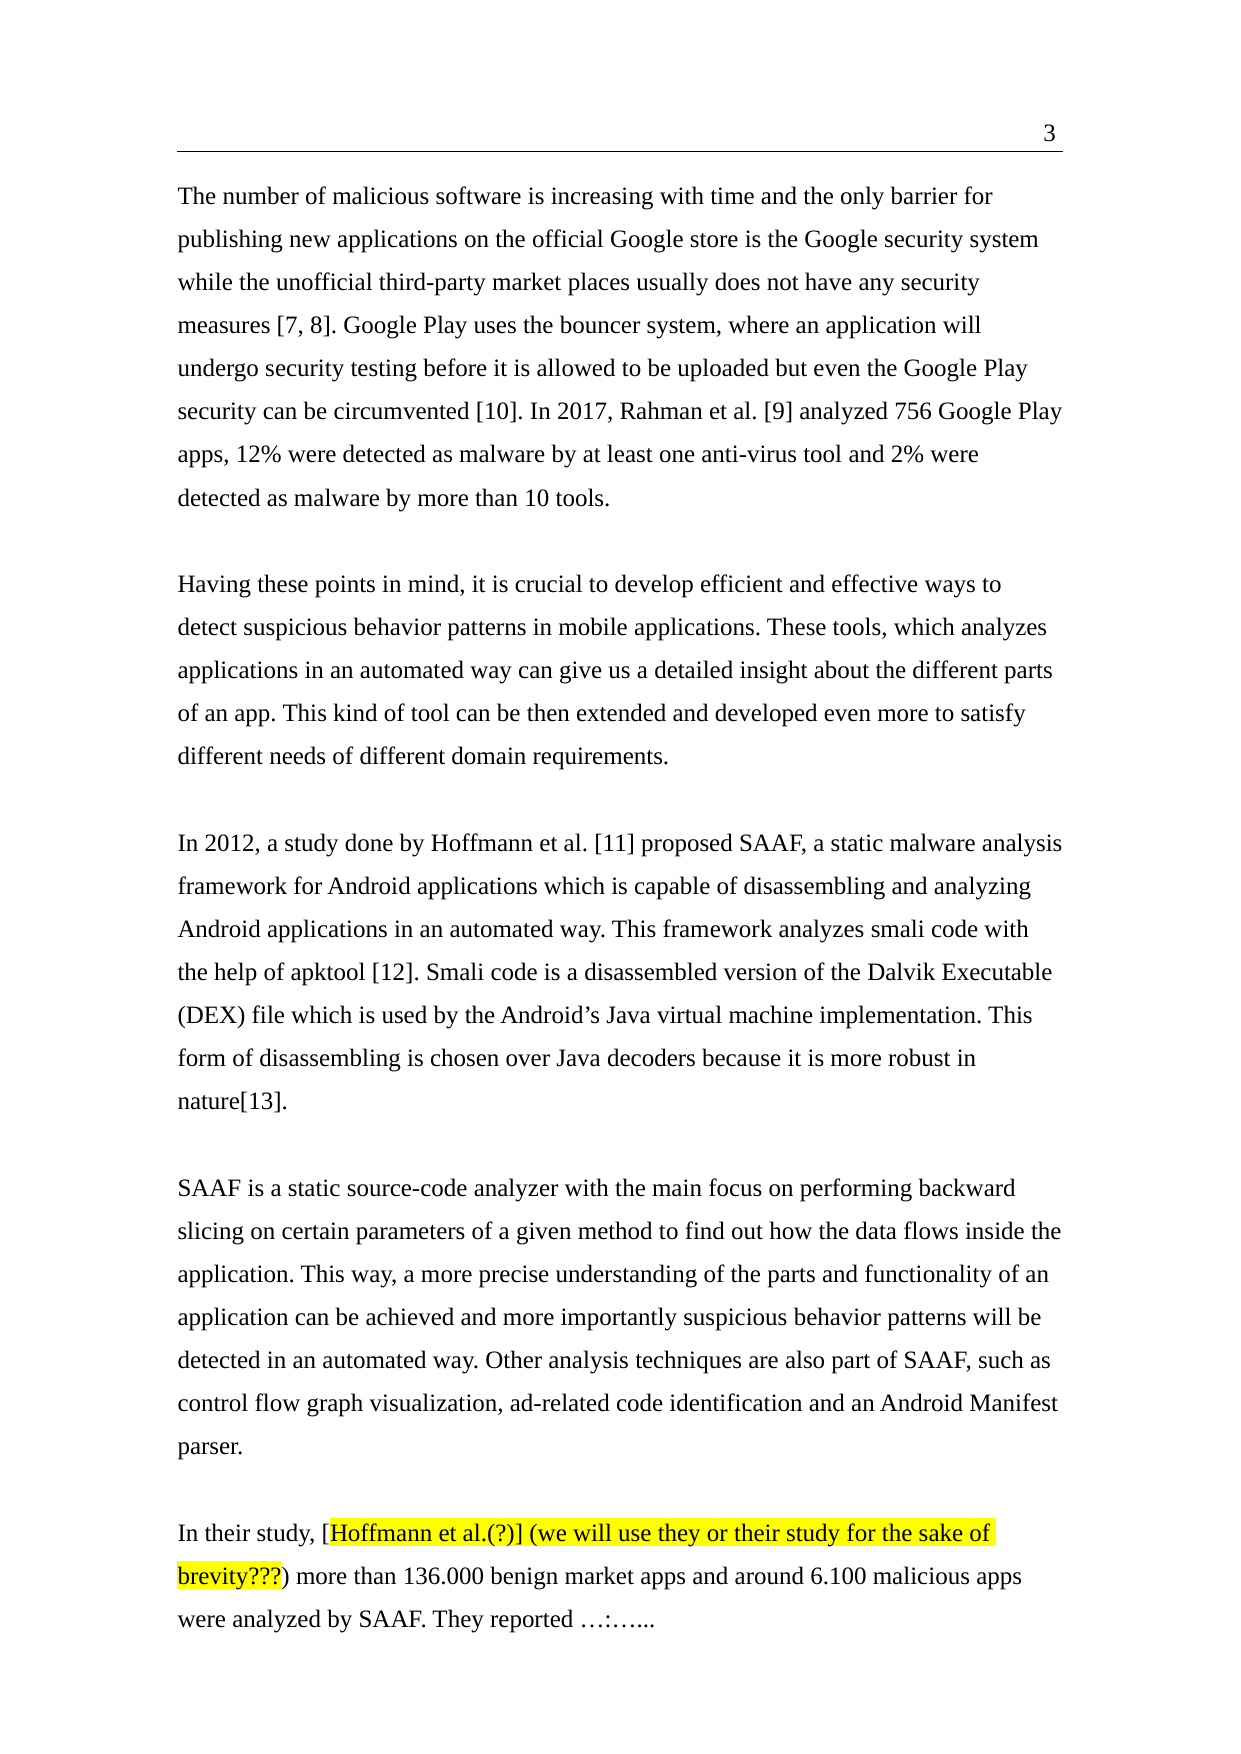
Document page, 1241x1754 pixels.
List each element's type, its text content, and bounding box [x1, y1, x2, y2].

text SAAF is a static source-code analyzer with the main focus on performing backward slicing on certain parameters of a given method to find out how the data flows inside the application. This way, a more precise understanding of the parts and functionality of an application can be achieved and more importantly suspicious behavior patterns will be detected in an automated way. Other analysis techniques are also part of SAAF, such as control flow graph visualization, ad-related code identification and an Android Manifest parser. [177, 1173, 1063, 1460]
text The number of malicious software is increasing with time and the only barrier for publishing new applications on the official Google store is the Google security system while the unofficial third-party market places usually does not have any security measures [7, 8]. Google Play uses the bouncer system, where an application will undergo security testing before it is allowed to be uploaded but even the Google Play security can be circumvented [10]. In 2017, Rahman et al. [9] analyzed 756 Google Play apps, 12% were detected as malware by at least one anti-virus tool and 2% were detected as malware by more than 10 tools. [177, 181, 1063, 511]
text In 2012, a study done by Hoffmann et al. [11] proposed SAAF, a static malware analysis framework for Android applications which is capable of disassembling and analyzing Android applications in an automated way. This framework analyzes smali code with the help of apktool [12]. Smali code is a disassembled version of the Dalvik Executable (DEX) file which is used by the Android’s Java virtual machine implementation. This form of disassembling is chosen over Java decoders because it is more robust in nature[13]. [177, 828, 1063, 1115]
text In their study, [Hoffmann et al.(?)] (we will use they or their study for the sake of brevity???) more than 136.000 benign market apps and around 6.100 malicious apps were analyzed by SAAF. They reported …:…... [177, 1518, 1063, 1633]
text Having these points in mind, it is crucial to develop efficient and effective ways to detect suspicious behavior patterns in mobile applications. These tools, which analyzes applications in an automated way can give us a detailed insight about the different parts of an app. This kind of tool can be then extended and developed even more to satisfy different needs of different domain requirements. [177, 569, 1063, 770]
